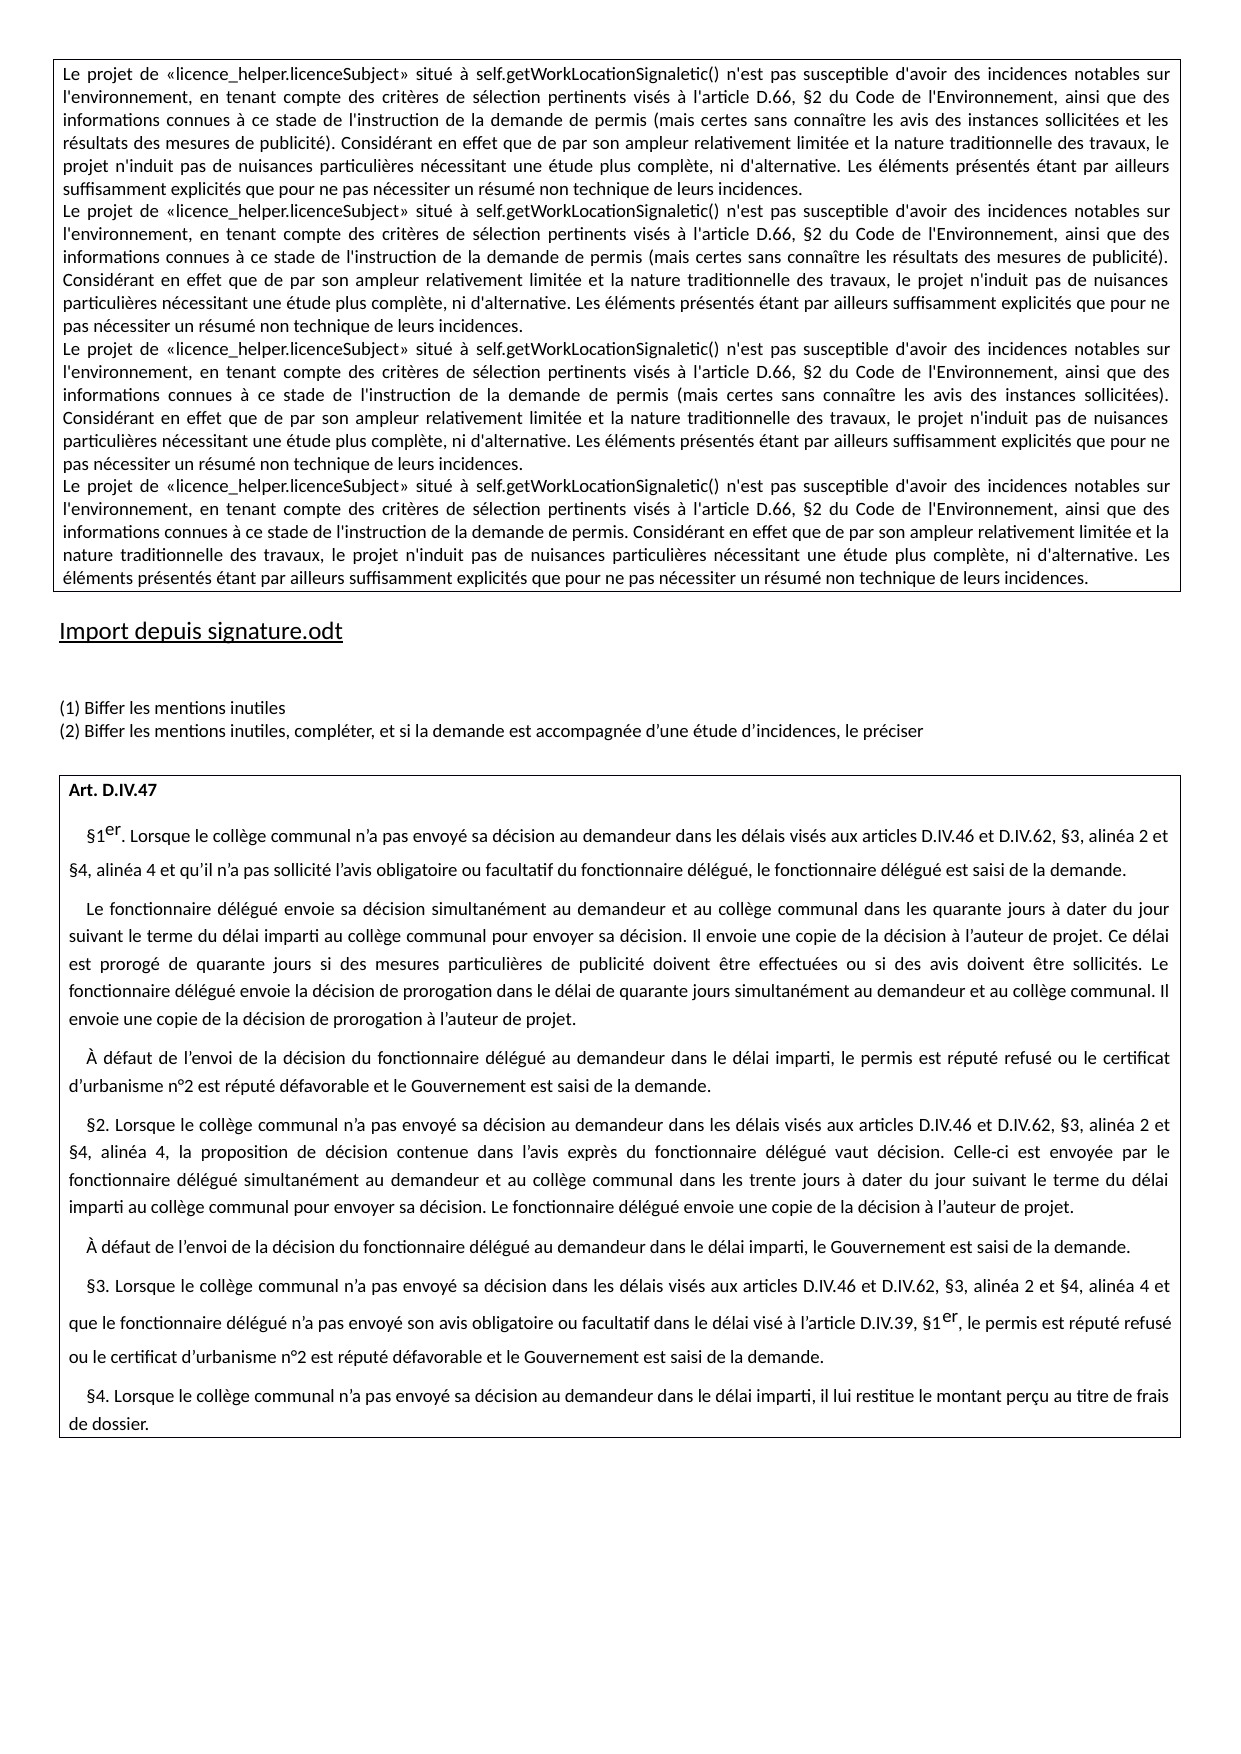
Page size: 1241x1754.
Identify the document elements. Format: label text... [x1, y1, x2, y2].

text Le fonctionnaire délégué envoie sa décision simultanément au demandeur et au collège communal dans les quarante jours à dater du jour suivant le terme du délai imparti au collège communal pour envoyer sa décision. Il envoie une copie de la décision à l’auteur de projet. Ce délai est prorogé de quarante jours si des mesures particulières de publicité doivent être effectuées ou si des avis doivent être sollicités. Le fonctionnaire délégué envoie la décision de prorogation dans le délai de quarante jours simultanément au demandeur et au collège communal. Il envoie une copie de la décision de prorogation à l’auteur de projet. [60, 894, 1180, 1030]
text Art. D.IV.47 [60, 776, 1180, 801]
text À défaut de l’envoi de la décision du fonctionnaire délégué au demandeur dans le délai imparti, le permis est réputé refusé ou le certificat d’urbanisme n°2 est réputé défavorable et le Gouvernement est saisi de la demande. [60, 1043, 1180, 1097]
text (2) Biffer les mentions inutiles, compléter, et si la demande est accompagnée d’une étude d’incidences, le préciser [59, 719, 1181, 742]
text §2. Lorsque le collège communal n’a pas envoyé sa décision au demandeur dans les délais visés aux articles D.IV.46 et D.IV.62, §3, alinéa 2 et §4, alinéa 4, la proposition de décision contenue dans l’avis exprès du fonctionnaire délégué vaut décision. Celle-ci est envoyée par le fonctionnaire délégué simultanément au demandeur et au collège communal dans les trente jours à dater du jour suivant le terme du délai imparti au collège communal pour envoyer sa décision. Le fonctionnaire délégué envoie une copie de la décision à l’auteur de projet. [60, 1110, 1180, 1219]
text À défaut de l’envoi de la décision du fonctionnaire délégué au demandeur dans le délai imparti, le Gouvernement est saisi de la demande. [60, 1232, 1180, 1258]
text §4. Lorsque le collège communal n’a pas envoyé sa décision au demandeur dans le délai imparti, il lui restitue le montant perçu au titre de frais de dossier. [60, 1381, 1180, 1437]
text §3. Lorsque le collège communal n’a pas envoyé sa décision dans les délais visés aux articles D.IV.46 et D.IV.62, §3, alinéa 2 et §4, alinéa 4 et que le fonctionnaire délégué n’a pas envoyé son avis obligatoire ou facultatif dans le délai visé à l’article D.IV.39, §1er, le permis est réputé refusé ou le certificat d’urbanisme n°2 est réputé défavorable et le Gouvernement est saisi de la demande. [60, 1271, 1180, 1368]
list Le projet de «licence_helper.licenceSubject» situé à self.getWorkLocationSignaletic() n'est pas susceptible d'avoir des incidences notables sur l'environnement, en tenant compte des critères de sélection pertinents visés à l'article D.66, §2 du Code de l'Environnement, ainsi que des informations connues à ce stade de l'instruction de la demande de permis (mais certes sans connaître les résultats des mesures de publicité). Considérant en effet que de par son ampleur relativement limitée et la nature traditionnelle des travaux, le projet n'induit pas de nuisances particulières nécessitant une étude plus complète, ni d'alternative. Les éléments présentés étant par ailleurs suffisamment explicités que pour ne pas nécessiter un résumé non technique de leurs incidences. [54, 197, 1180, 334]
text Import depuis signature.odt [59, 615, 1190, 646]
list Le projet de «licence_helper.licenceSubject» situé à self.getWorkLocationSignaletic() n'est pas susceptible d'avoir des incidences notables sur l'environnement, en tenant compte des critères de sélection pertinents visés à l'article D.66, §2 du Code de l'Environnement, ainsi que des informations connues à ce stade de l'instruction de la demande de permis (mais certes sans connaître les avis des instances sollicitées). Considérant en effet que de par son ampleur relativement limitée et la nature traditionnelle des travaux, le projet n'induit pas de nuisances particulières nécessitant une étude plus complète, ni d'alternative. Les éléments présentés étant par ailleurs suffisamment explicités que pour ne pas nécessiter un résumé non technique de leurs incidences. [54, 334, 1180, 472]
list Le projet de «licence_helper.licenceSubject» situé à self.getWorkLocationSignaletic() n'est pas susceptible d'avoir des incidences notables sur l'environnement, en tenant compte des critères de sélection pertinents visés à l'article D.66, §2 du Code de l'Environnement, ainsi que des informations connues à ce stade de l'instruction de la demande de permis (mais certes sans connaître les avis des instances sollicitées et les résultats des mesures de publicité). Considérant en effet que de par son ampleur relativement limitée et la nature traditionnelle des travaux, le projet n'induit pas de nuisances particulières nécessitant une étude plus complète, ni d'alternative. Les éléments présentés étant par ailleurs suffisamment explicités que pour ne pas nécessiter un résumé non technique de leurs incidences. [54, 60, 1180, 197]
list Le projet de «licence_helper.licenceSubject» situé à self.getWorkLocationSignaletic() n'est pas susceptible d'avoir des incidences notables sur l'environnement, en tenant compte des critères de sélection pertinents visés à l'article D.66, §2 du Code de l'Environnement, ainsi que des informations connues à ce stade de l'instruction de la demande de permis. Considérant en effet que de par son ampleur relativement limitée et la nature traditionnelle des travaux, le projet n'induit pas de nuisances particulières nécessitant une étude plus complète, ni d'alternative. Les éléments présentés étant par ailleurs suffisamment explicités que pour ne pas nécessiter un résumé non technique de leurs incidences. [54, 472, 1180, 591]
text (1) Biffer les mentions inutiles [59, 696, 1181, 719]
text §1er. Lorsque le collège communal n’a pas envoyé sa décision au demandeur dans les délais visés aux articles D.IV.46 et D.IV.62, §3, alinéa 2 et §4, alinéa 4 et qu’il n’a pas sollicité l’avis obligatoire ou facultatif du fonctionnaire délégué, le fonctionnaire délégué est saisi de la demande. [60, 814, 1180, 881]
